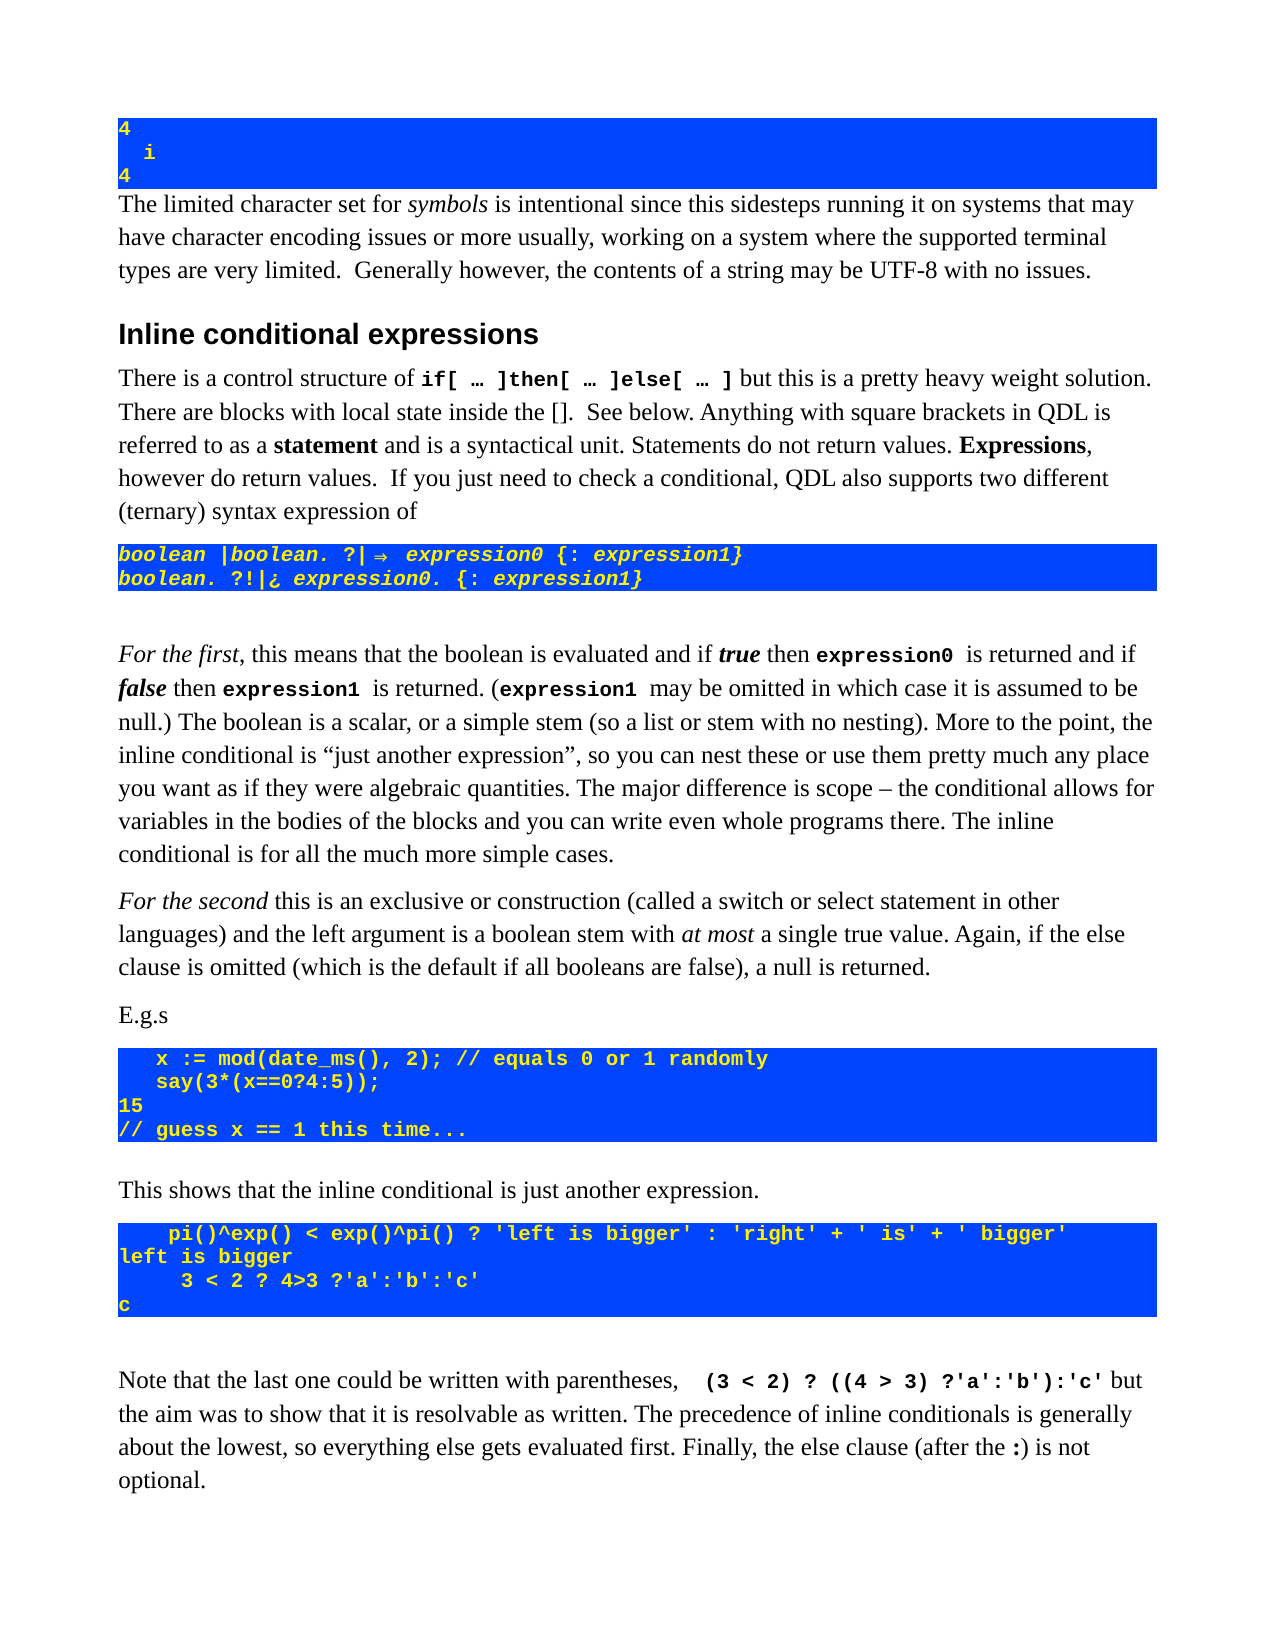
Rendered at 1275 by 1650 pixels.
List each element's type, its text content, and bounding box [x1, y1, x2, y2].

text // guess x == 1 this time... [118, 1118, 1157, 1142]
text boolean. ?!|¿ expression0. {: expression1} [118, 568, 1157, 591]
text boolean |boolean. ?|⇒ expression0 {: expression1} [118, 544, 1157, 568]
text E.g.s [118, 1000, 1157, 1029]
text c [118, 1294, 1157, 1317]
subtitle Inline conditional expressions [118, 317, 1157, 351]
text 4 [118, 118, 1157, 142]
text i [118, 142, 1157, 165]
text For the second this is an exclusive or construction (called a switch or select statement in other languages) and the left argument is a boolean stem with at most a single true value. Again, if the else clause is omitted (which is the default if all booleans are false), a null is returned. [118, 886, 1157, 981]
text The limited character set for symbols is intentional since this sidesteps running it on systems that may have character encoding issues or more usually, working on a system where the supported terminal types are very limited. Generally however, the contents of a string may be UTF-8 with no issues. [118, 189, 1157, 284]
text This shows that the inline conditional is just another expression. [118, 1142, 1157, 1204]
text pi()^exp() < exp()^pi() ? 'left is bigger' : 'right' + ' is' + ' bigger' [118, 1223, 1157, 1246]
text There is a control structure of if[ … ]then[ … ]else[ … ] but this is a pretty heavy weight solution. There are blocks with local state inside the []. See below. Anything with square brackets in QDL is referred to as a statement and is a syntactical unit. Statements do not return values. Expressions, however do return values. If you just need to check a conditional, QDL also supports two different (ternary) syntax expression of [118, 363, 1157, 525]
text 4 [118, 165, 1157, 189]
text For the first, this means that the boolean is evaluated and if true then expression0 is returned and if false then expression1 is returned. (expression1 may be omitted in which case it is assumed to be null.) The boolean is a scalar, or a simple stem (so a list or stem with no nesting). More to the point, the inline conditional is “just another expression”, so you can nest these or use them pretty much any place you want as if they were algebraic quantities. The major difference is scope – the conditional allows for variables in the bodies of the blocks and you can write even whole programs there. The inline conditional is for all the much more simple cases. [118, 639, 1157, 867]
text say(3*(x==0?4:5)); [118, 1071, 1157, 1095]
text 15 [118, 1095, 1157, 1118]
text x := mod(date_ms(), 2); // equals 0 or 1 randomly [118, 1048, 1157, 1071]
text Note that the last one could be written with parentheses, (3 < 2) ? ((4 > 3) ?'a':'b'):'c' but the aim was to show that it is resolvable as written. The precedence of inline conditionals is generally about the lowest, so everything else gets evaluated first. Finally, the else clause (after the :) is not optional. [118, 1365, 1157, 1494]
text left is bigger [118, 1246, 1157, 1270]
text 3 < 2 ? 4>3 ?'a':'b':'c' [118, 1270, 1157, 1294]
